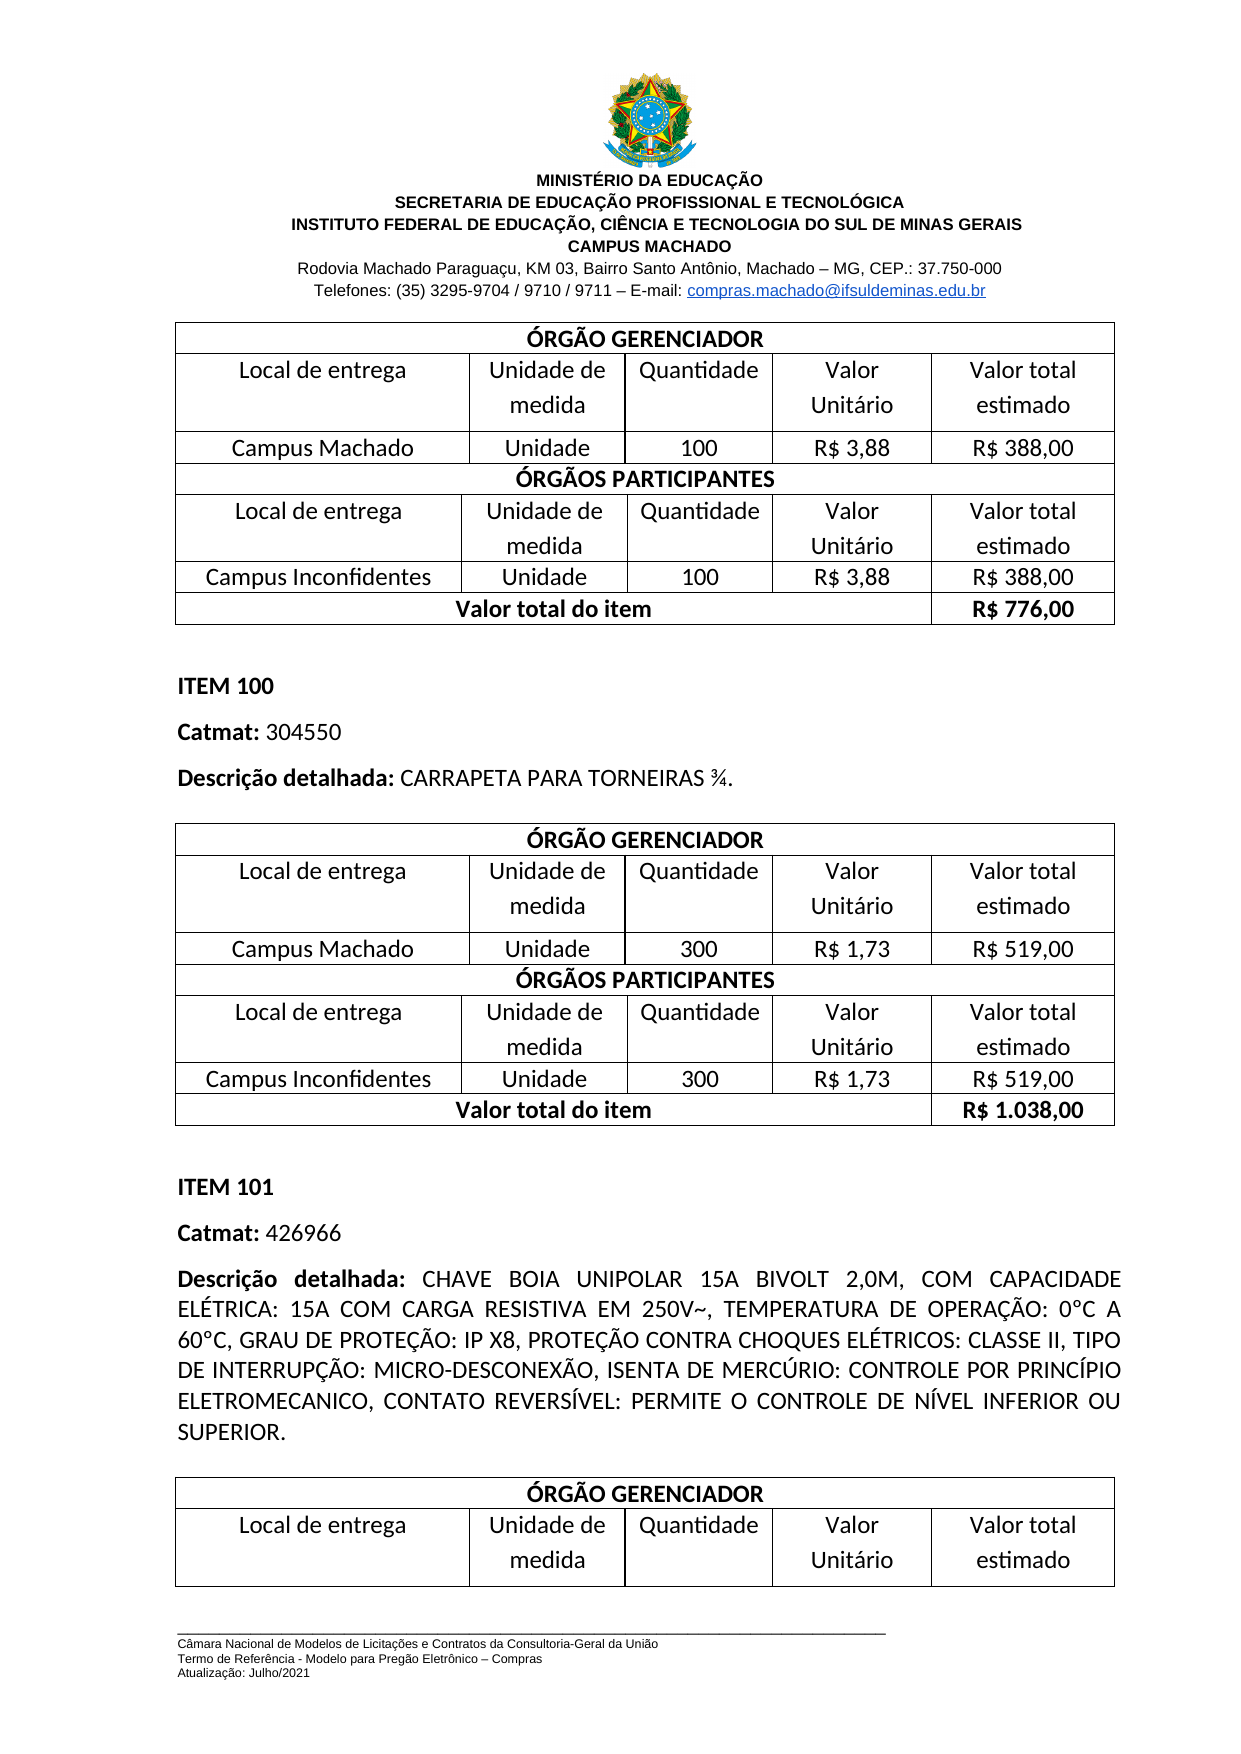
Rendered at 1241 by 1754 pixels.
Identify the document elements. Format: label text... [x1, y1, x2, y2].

table_cell Valor Unitário [773, 495, 931, 561]
table_cell R$ 388,00 [932, 562, 1114, 592]
table_cell Unidade [470, 432, 624, 462]
table_cell Campus Inconfidentes [176, 1063, 461, 1093]
table_cell R$ 519,00 [932, 933, 1114, 963]
table_cell 100 [626, 432, 772, 462]
table_cell Valor Unitário [773, 996, 931, 1062]
table_cell 100 [628, 562, 772, 592]
picture [643, 163, 658, 168]
table_cell Valor total estimado [932, 996, 1114, 1062]
table_cell Local de entrega [176, 856, 469, 932]
table_cell Valor total do item [176, 593, 931, 624]
table_cell Unidade de medida [470, 856, 624, 932]
table_cell ÓRGÃOS PARTICIPANTES [176, 464, 1114, 494]
table_cell Quantidade [626, 1509, 772, 1586]
table_cell Unidade de medida [470, 1509, 624, 1586]
picture [669, 149, 680, 155]
text Catmat: 304550 [177, 716, 1122, 747]
table_cell Local de entrega [176, 495, 461, 561]
table_cell 300 [628, 1063, 772, 1093]
table_cell Valor total estimado [932, 1509, 1114, 1586]
table_cell Local de entrega [176, 354, 469, 431]
table_cell Unidade de medida [462, 996, 627, 1062]
table_cell R$ 1,73 [773, 933, 931, 963]
text ITEM 100 [177, 670, 1122, 701]
text ITEM 101 [177, 1172, 1122, 1202]
table_cell Campus Machado [176, 432, 469, 462]
table_cell Valor total do item [176, 1094, 931, 1125]
table_cell Valor Unitário [773, 856, 931, 932]
text Descrição detalhada: CARRAPETA PARA TORNEIRAS ¾. [177, 762, 1122, 792]
table_cell Valor Unitário [773, 354, 931, 431]
table_cell Unidade [462, 1063, 627, 1093]
table_cell Local de entrega [176, 996, 461, 1062]
table_cell 300 [626, 933, 772, 963]
table_cell R$ 519,00 [932, 1063, 1114, 1093]
table_cell Quantidade [628, 495, 772, 561]
table_cell Unidade de medida [462, 495, 627, 561]
table_cell Campus Machado [176, 933, 469, 963]
table_cell R$ 3,88 [773, 562, 931, 592]
text Descrição detalhada: CHAVE BOIA UNIPOLAR 15A BIVOLT 2,0M, COM CAPACIDADE ELÉTRICA: 15A COM CARGA RESISTIVA EM 250V~, TEMPERATURA DE OPERAÇÃO: 0ºC A 60ºC, GRAU DE PROTEÇÃO: IP X8, PROTEÇÃO CONTRA CHOQUES ELÉTRICOS: CLASSE II, TIPO DE INTERRUPÇÃO: MICRO-DESCONEXÃO, ISENTA DE MERCÚRIO: CONTROLE POR PRINCÍPIO ELETROMECANICO, CONTATO REVERSÍVEL: PERMITE O CONTROLE DE NÍVEL INFERIOR OU SUPERIOR. [177, 1263, 1122, 1446]
table_cell Local de entrega [176, 1509, 469, 1586]
table_cell Quantidade [626, 856, 772, 932]
table_cell R$ 3,88 [773, 432, 931, 462]
table_cell Unidade [462, 562, 627, 592]
text Catmat: 426966 [177, 1217, 1122, 1248]
table_cell ÓRGÃOS PARTICIPANTES [176, 965, 1114, 995]
picture [603, 73, 697, 168]
table_cell R$ 388,00 [932, 432, 1114, 462]
table_cell R$ 776,00 [932, 593, 1114, 624]
table_cell Quantidade [626, 354, 772, 431]
table_header ÓRGÃO GERENCIADOR [176, 824, 1114, 854]
table_cell R$ 1,73 [773, 1063, 931, 1093]
table_cell R$ 1.038,00 [932, 1094, 1114, 1125]
table_header ÓRGÃO GERENCIADOR [176, 1478, 1114, 1508]
table_cell Quantidade [628, 996, 772, 1062]
table_cell Valor total estimado [932, 495, 1114, 561]
table_cell Valor total estimado [932, 354, 1114, 431]
table_cell Unidade de medida [470, 354, 624, 431]
table_cell Valor Unitário [773, 1509, 931, 1586]
table_cell Valor total estimado [932, 856, 1114, 932]
table_cell Unidade [470, 933, 624, 963]
table_cell Campus Inconfidentes [176, 562, 461, 592]
table_header ÓRGÃO GERENCIADOR [176, 323, 1114, 353]
